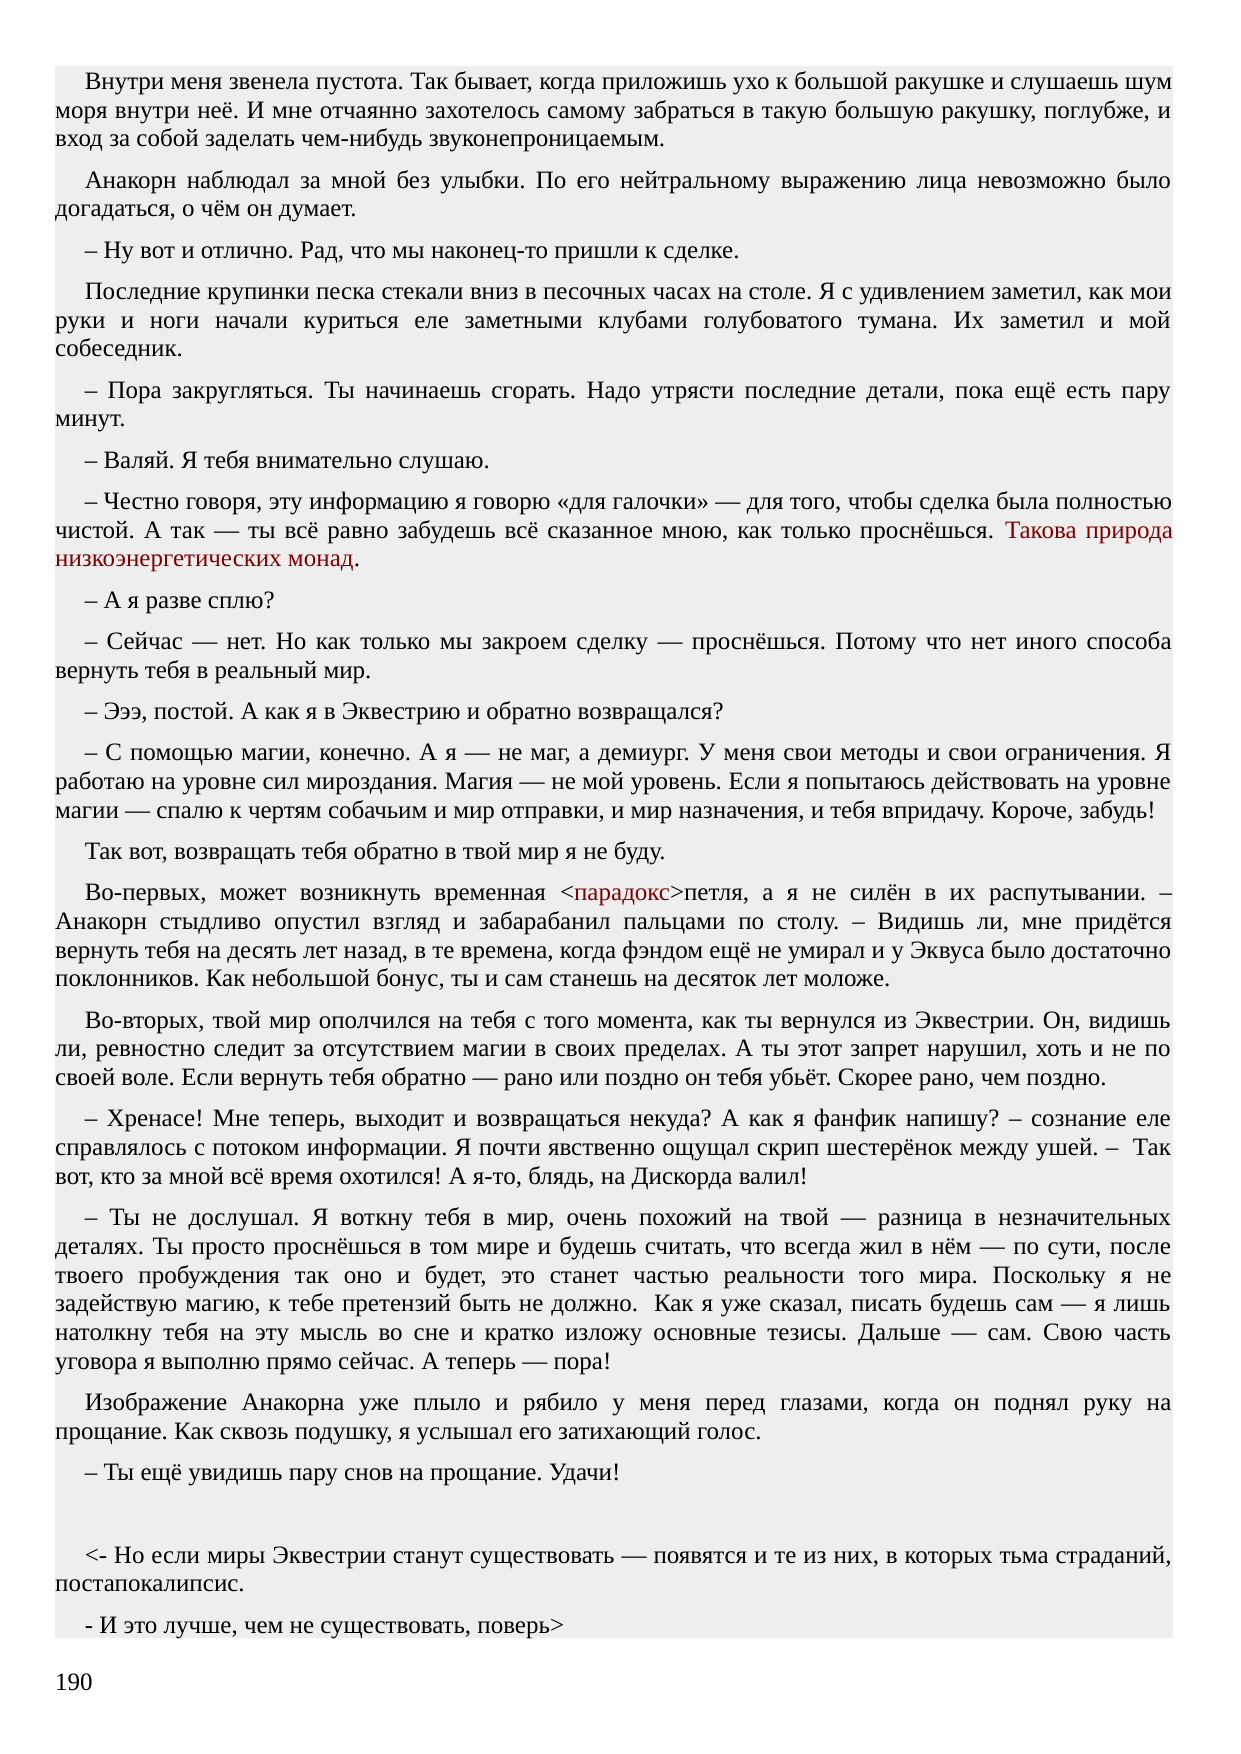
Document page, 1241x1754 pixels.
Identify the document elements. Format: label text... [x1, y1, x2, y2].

text Во-первых, может возникнуть временная <парадокс>петля, а я не силён в их распутывании. – Анакорн стыдливо опустил взгляд и забарабанил пальцами по столу. – Видишь ли, мне придётся вернуть тебя на десять лет назад, в те времена, когда фэндом ещё не умирал и у Эквуса было достаточно поклонников. Как небольшой бонус, ты и сам станешь на десяток лет моложе. [55, 877, 1173, 992]
text – С помощью магии, конечно. А я — не маг, а демиург. У меня свои методы и свои ограничения. Я работаю на уровне сил мироздания. Магия — не мой уровень. Если я попытаюсь действовать на уровне магии — спалю к чертям собачьим и мир отправки, и мир назначения, и тебя впридачу. Короче, забудь! [55, 737, 1173, 823]
text – А я разве сплю? [55, 585, 1173, 613]
text – Валяй. Я тебя внимательно слушаю. [55, 445, 1173, 473]
text <- Но если миры Эквестрии станут существовать — появятся и те из них, в которых тьма страданий, постапокалипсис. [55, 1540, 1173, 1597]
text – Ты ещё увидишь пару снов на прощание. Удачи! [55, 1457, 1173, 1486]
text – Ну вот и отлично. Рад, что мы наконец-то пришли к сделке. [55, 235, 1173, 263]
text Изображение Анакорна уже плыло и рябило у меня перед глазами, когда он поднял руку на прощание. Как сквозь подушку, я услышал его затихающий голос. [55, 1387, 1173, 1445]
text – Сейчас — нет. Но как только мы закроем сделку — проснёшься. Потому что нет иного способа вернуть тебя в реальный мир. [55, 626, 1173, 683]
text Анакорн наблюдал за мной без улыбки. По его нейтральному выражению лица невозможно было догадаться, о чём он думает. [55, 165, 1173, 222]
text Во-вторых, твой мир ополчился на тебя с того момента, как ты вернулся из Эквестрии. Он, видишь ли, ревностно следит за отсутствием магии в своих пределах. А ты этот запрет нарушил, хоть и не по своей воле. Если вернуть тебя обратно — рано или поздно он тебя убьёт. Скорее рано, чем поздно. [55, 1005, 1173, 1091]
text – Эээ, постой. А как я в Эквестрию и обратно возвращался? [55, 696, 1173, 725]
text Так вот, возвращать тебя обратно в твой мир я не буду. [55, 836, 1173, 865]
text – Ты не дослушал. Я воткну тебя в мир, очень похожий на твой — разница в незначительных деталях. Ты просто проснёшься в том мире и будешь считать, что всегда жил в нём — по сути, после твоего пробуждения так оно и будет, это станет частью реальности того мира. Поскольку я не задействую магию, к тебе претензий быть не должно. Как я уже сказал, писать будешь сам — я лишь натолкну тебя на эту мысль во сне и кратко изложу основные тезисы. Дальше — сам. Свою часть уговора я выполню прямо сейчас. А теперь — пора! [55, 1202, 1173, 1375]
text – Пора закругляться. Ты начинаешь сгорать. Надо утрясти последние детали, пока ещё есть пару минут. [55, 375, 1173, 432]
text – Честно говоря, эту информацию я говорю «для галочки» — для того, чтобы сделка была полностью чистой. А так — ты всё равно забудешь всё сказанное мною, как только проснёшься. Такова природа низкоэнергетических монад. [55, 486, 1173, 572]
text – Хренасе! Мне теперь, выходит и возвращаться некуда? А как я фанфик напишу? – сознание еле справлялось с потоком информации. Я почти явственно ощущал скрип шестерёнок между ушей. – Так вот, кто за мной всё время охотился! А я-то, блядь, на Дискорда валил! [55, 1103, 1173, 1190]
text Внутри меня звенела пустота. Так бывает, когда приложишь ухо к большой ракушке и слушаешь шум моря внутри неё. И мне отчаянно захотелось самому забраться в такую большую ракушку, поглубже, и вход за собой заделать чем-нибудь звуконепроницаемым. [55, 66, 1173, 152]
text - И это лучше, чем не существовать, поверь> [55, 1610, 1173, 1638]
text Последние крупинки песка стекали вниз в песочных часах на столе. Я с удивлением заметил, как мои руки и ноги начали куриться еле заметными клубами голубоватого тумана. Их заметил и мой собеседник. [55, 276, 1173, 362]
